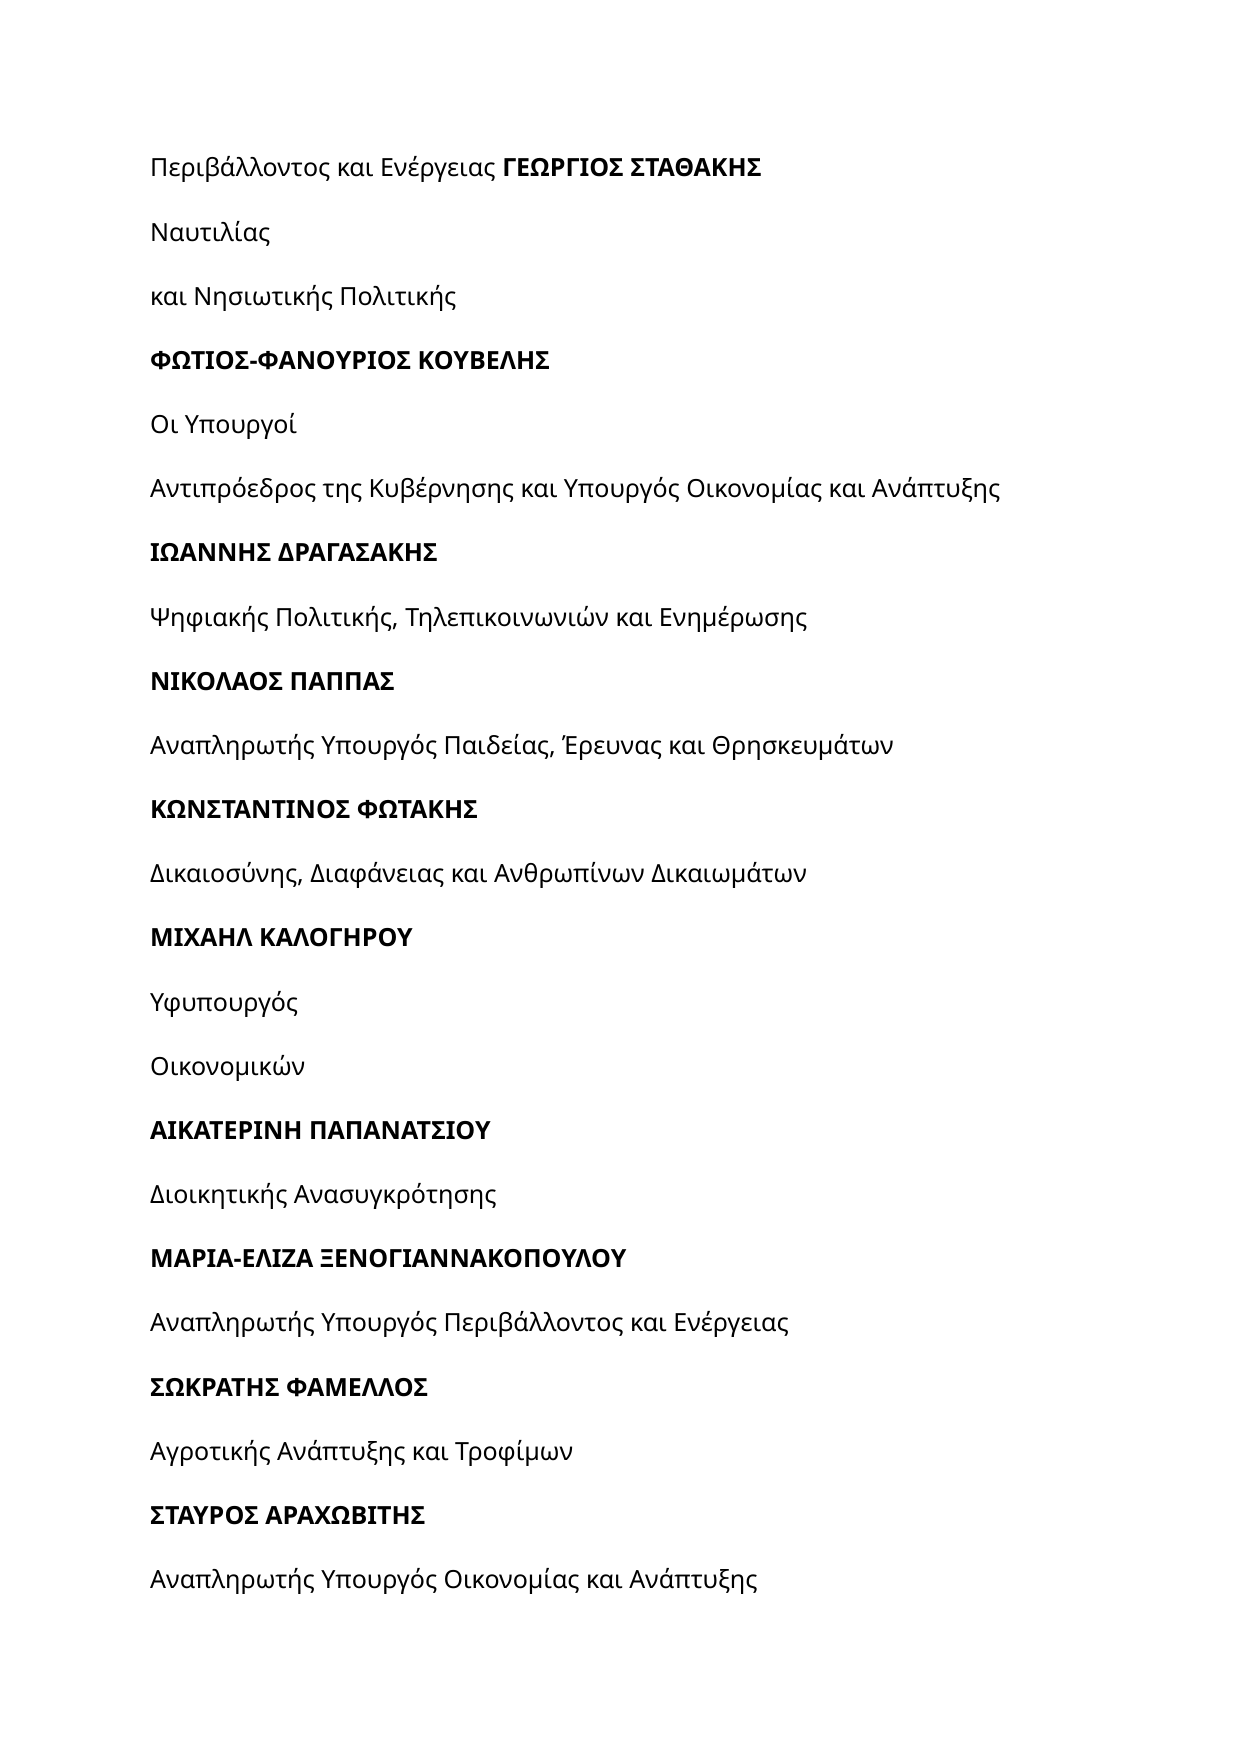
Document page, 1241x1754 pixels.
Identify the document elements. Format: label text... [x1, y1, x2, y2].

text Διοικητικής Ανασυγκρότησης [150, 1177, 1090, 1211]
text Περιβάλλοντος και Ενέργειας ΓΕΩΡΓΙΟΣ ΣΤΑΘΑΚΗΣ [150, 150, 1090, 184]
text ΜΑΡΙΑ-ΕΛΙΖΑ ΞΕΝΟΓΙΑΝΝΑΚΟΠΟΥΛΟΥ [150, 1241, 1090, 1275]
text Αναπληρωτής Υπουργός Περιβάλλοντος και Ενέργειας [150, 1305, 1090, 1339]
text Οι Υπουργοί [150, 407, 1090, 441]
text ΙΩΑΝΝΗΣ ΔΡΑΓΑΣΑΚΗΣ [150, 535, 1090, 569]
text Ναυτιλίας [150, 214, 1090, 248]
text Αντιπρόεδρος της Κυβέρνησης και Υπουργός Οικονομίας και Ανάπτυξης [150, 471, 1090, 505]
text ΣΤΑΥΡΟΣ ΑΡΑΧΩΒΙΤΗΣ [150, 1497, 1090, 1532]
text Ψηφιακής Πολιτικής, Τηλεπικοινωνιών και Ενημέρωσης [150, 599, 1090, 633]
text Δικαιοσύνης, Διαφάνειας και Ανθρωπίνων Δικαιωμάτων [150, 856, 1090, 890]
text ΦΩΤΙΟΣ-ΦΑΝΟΥΡΙΟΣ ΚΟΥΒΕΛΗΣ [150, 342, 1090, 377]
text ΚΩΝΣΤΑΝΤΙΝΟΣ ΦΩΤΑΚΗΣ [150, 792, 1090, 826]
text Αγροτικής Ανάπτυξης και Τροφίμων [150, 1433, 1090, 1467]
text Υφυπουργός [150, 984, 1090, 1018]
text Αναπληρωτής Υπουργός Οικονομίας και Ανάπτυξης [150, 1562, 1090, 1596]
text ΣΩΚΡΑΤΗΣ ΦΑΜΕΛΛΟΣ [150, 1369, 1090, 1403]
text ΜΙΧΑΗΛ ΚΑΛΟΓΗΡΟΥ [150, 920, 1090, 954]
text ΝΙΚΟΛΑΟΣ ΠΑΠΠΑΣ [150, 663, 1090, 697]
text Αναπληρωτής Υπουργός Παιδείας, Έρευνας και Θρησκευμάτων [150, 727, 1090, 762]
text ΑΙΚΑΤΕΡΙΝΗ ΠΑΠΑΝΑΤΣΙΟΥ [150, 1112, 1090, 1147]
text Οικονομικών [150, 1048, 1090, 1082]
text και Νησιωτικής Πολιτικής [150, 278, 1090, 312]
